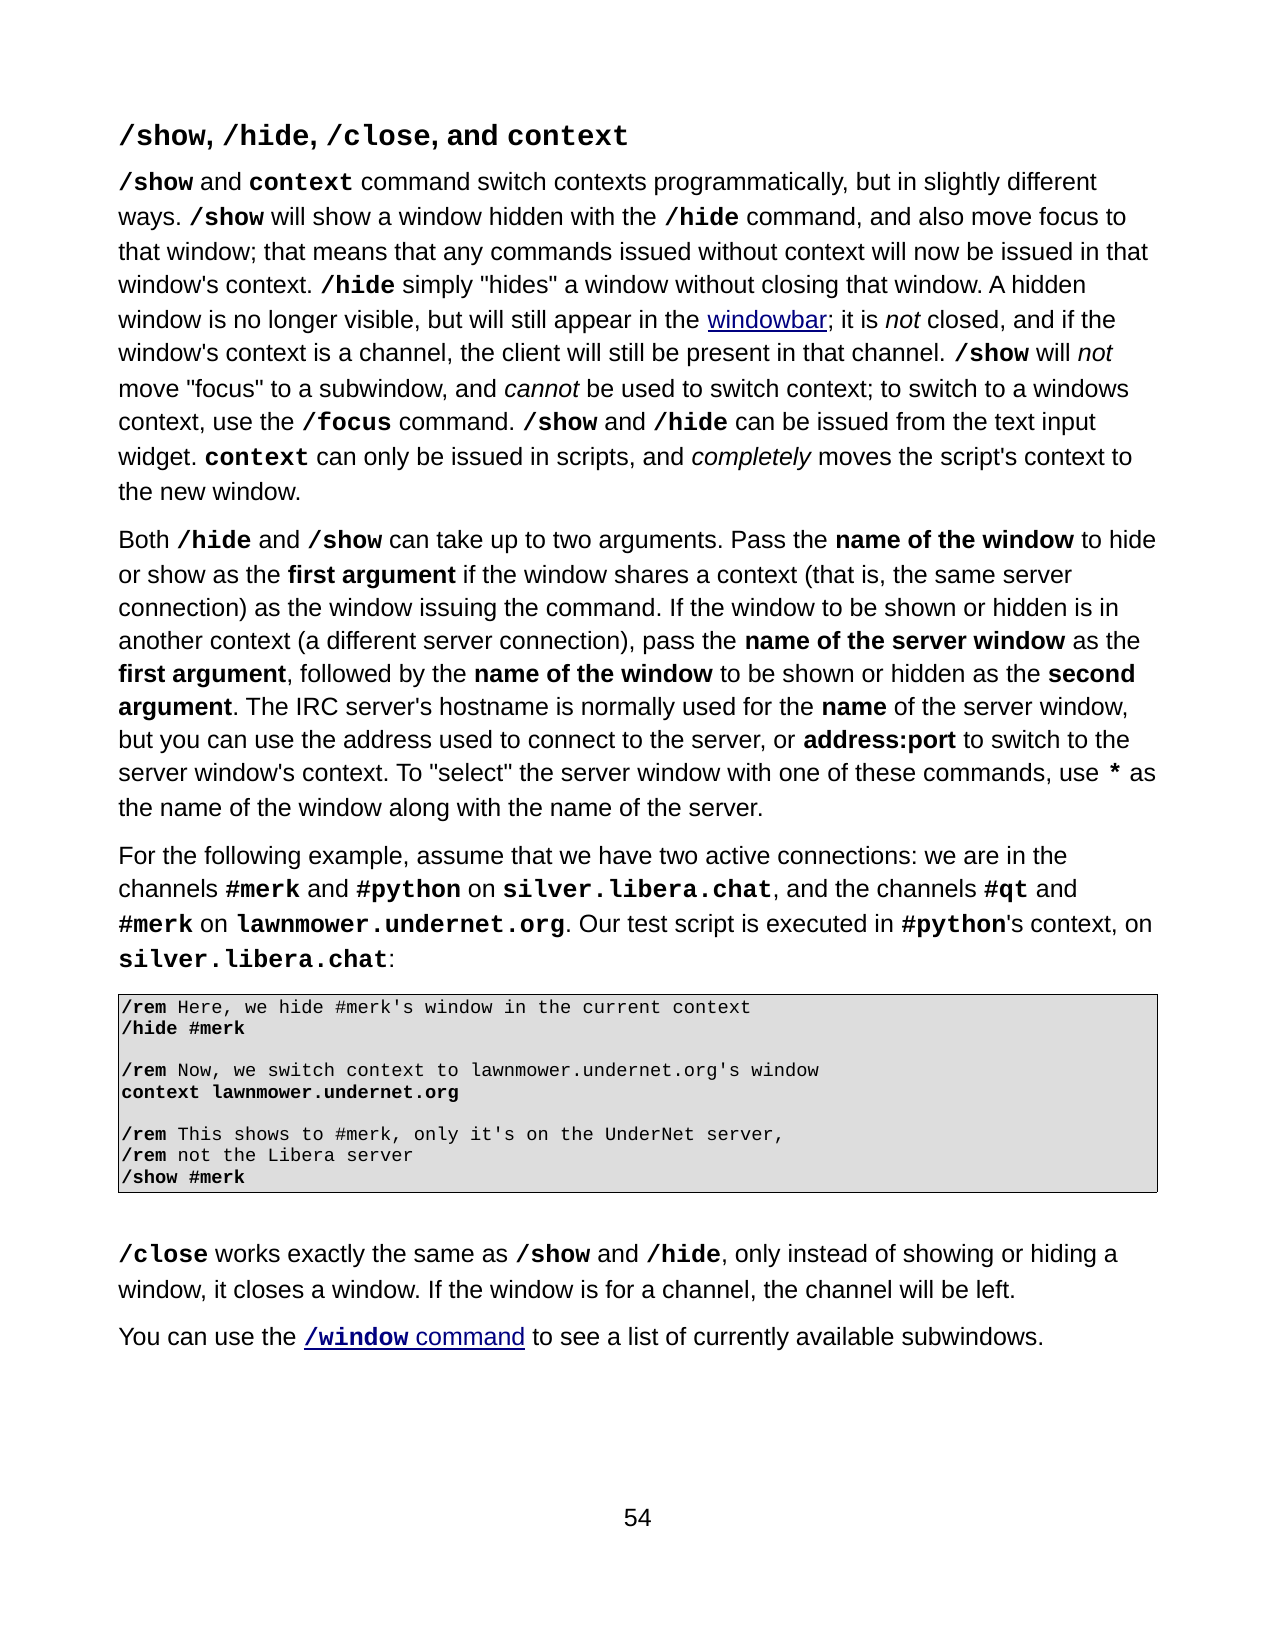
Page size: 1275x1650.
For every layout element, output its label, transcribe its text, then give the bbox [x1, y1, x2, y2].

text Both /hide and /show can take up to two arguments. Pass the name of the window to hide or show as the first argument if the window shares a context (that is, the same server connection) as the window issuing the command. If the window to be shown or hidden is in another context (a different server connection), pass the name of the server window as the first argument, followed by the name of the window to be shown or hidden as the second argument. The IRC server's hostname is normally used for the name of the server window, but you can use the address used to connect to the server, or address:port to switch to the server window's context. To "select" the server window with one of these commands, use * as the name of the window along with the name of the server. [118, 525, 1157, 822]
text For the following example, assume that we have two active connections: we are in the channels #merk and #python on silver.libera.chat, and the channels #qt and #merk on lawnmower.undernet.org. Our test script is executed in #python's context, on silver.libera.chat: [118, 841, 1157, 975]
table_header /rem Here, we hide #merk's window in the current context /hide #merk /rem Now, we switch context to lawnmower.undernet.org's window context lawnmower.undernet.org /rem This shows to #merk, only it's on the UnderNet server, /rem not the Libera server /show #merk [119, 995, 1157, 1192]
text You can use the /window command to see a list of currently available subwindows. [118, 1322, 1157, 1353]
text /show and context command switch contexts programmatically, but in slightly different ways. /show will show a window hidden with the /hide command, and also move focus to that window; that means that any commands issued without context will now be issued in that window's context. /hide simply "hides" a window without closing that window. A hidden window is no longer visible, but will still appear in the windowbar; it is not closed, and if the window's context is a channel, the client will still be present in that channel. /show will not move "focus" to a subwindow, and cannot be used to switch context; to switch to a windows context, use the /focus command. /show and /hide can be issued from the text input widget. context can only be issued in scripts, and completely moves the script's context to the new window. [118, 167, 1157, 506]
subtitle /show, /hide, /close, and context [118, 118, 1157, 154]
text /close works exactly the same as /show and /hide, only instead of showing or hiding a window, it closes a window. If the window is for a channel, the channel will be left. [118, 1239, 1157, 1303]
